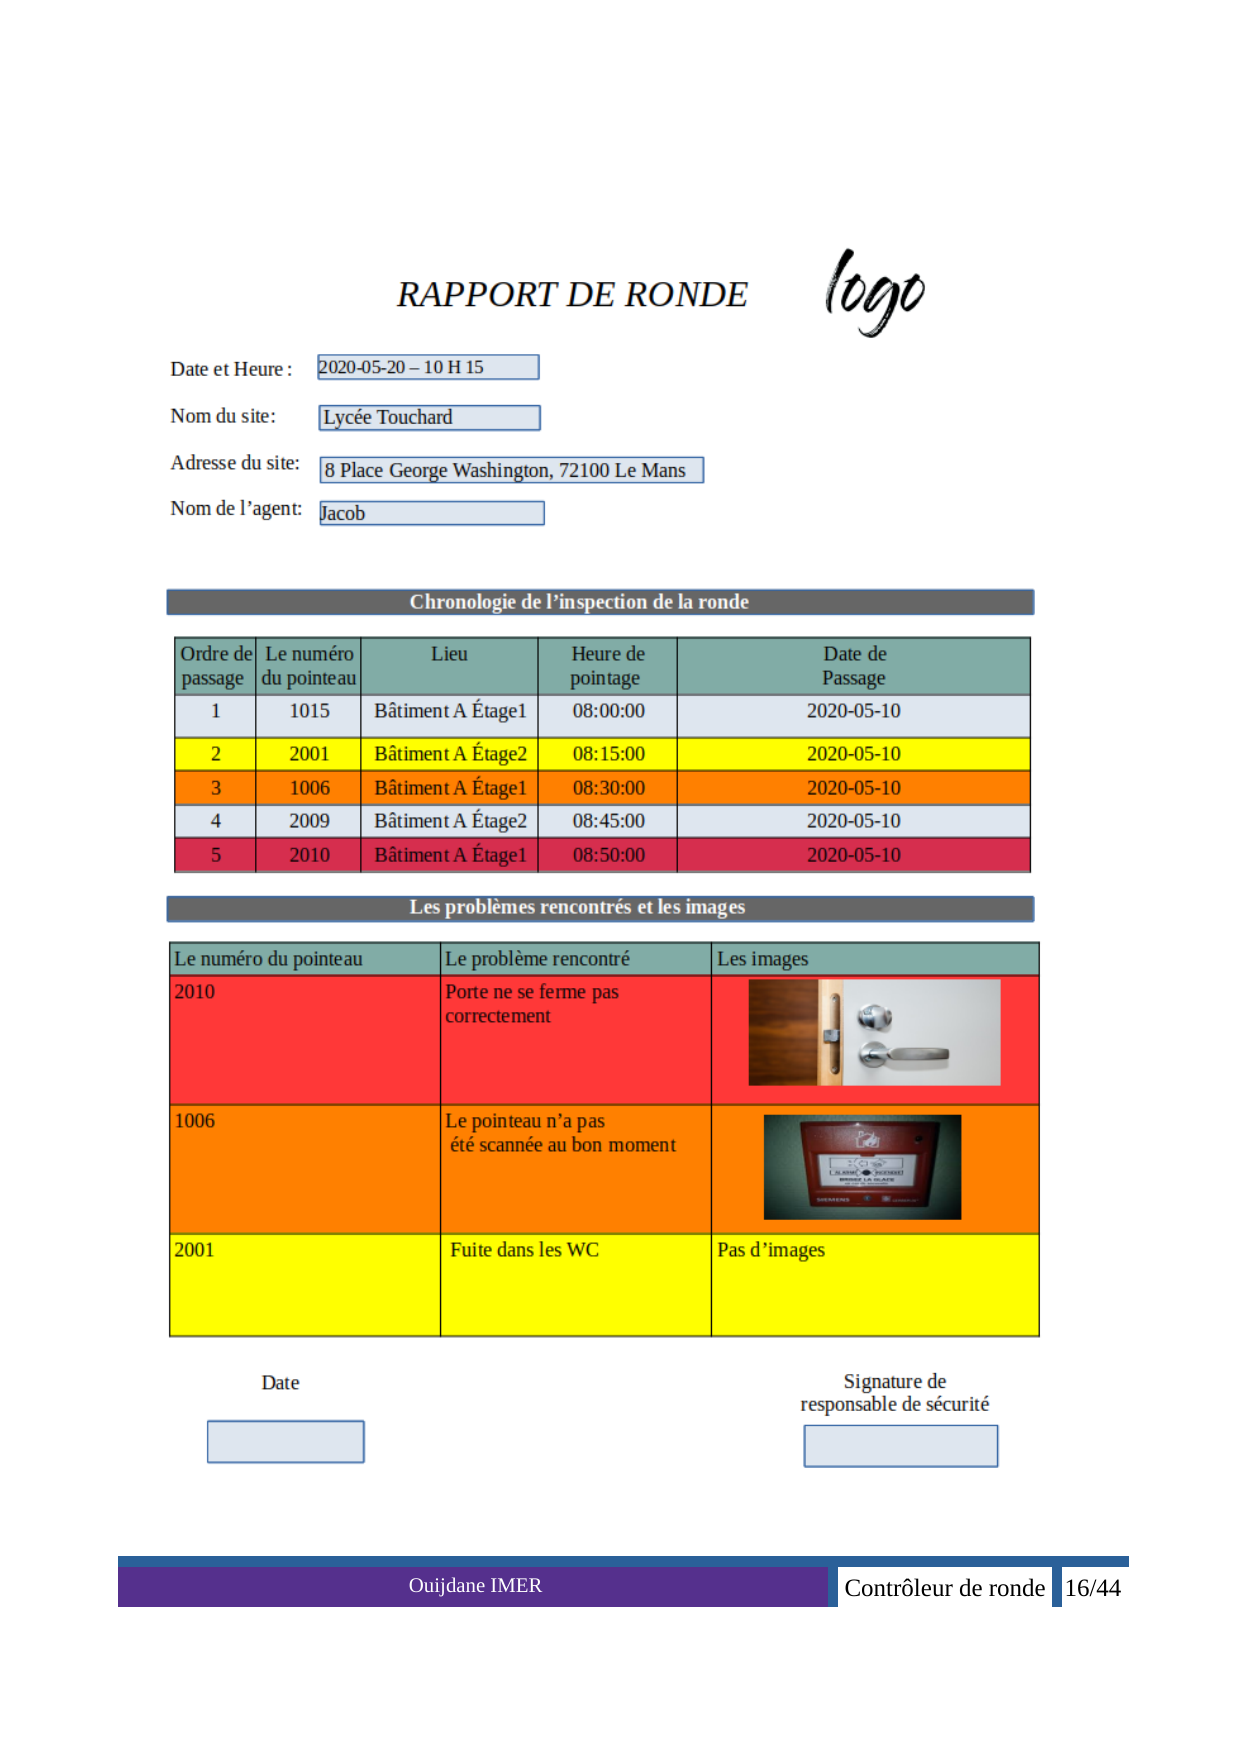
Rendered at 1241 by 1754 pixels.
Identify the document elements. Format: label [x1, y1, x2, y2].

picture [134, 232, 1078, 1496]
